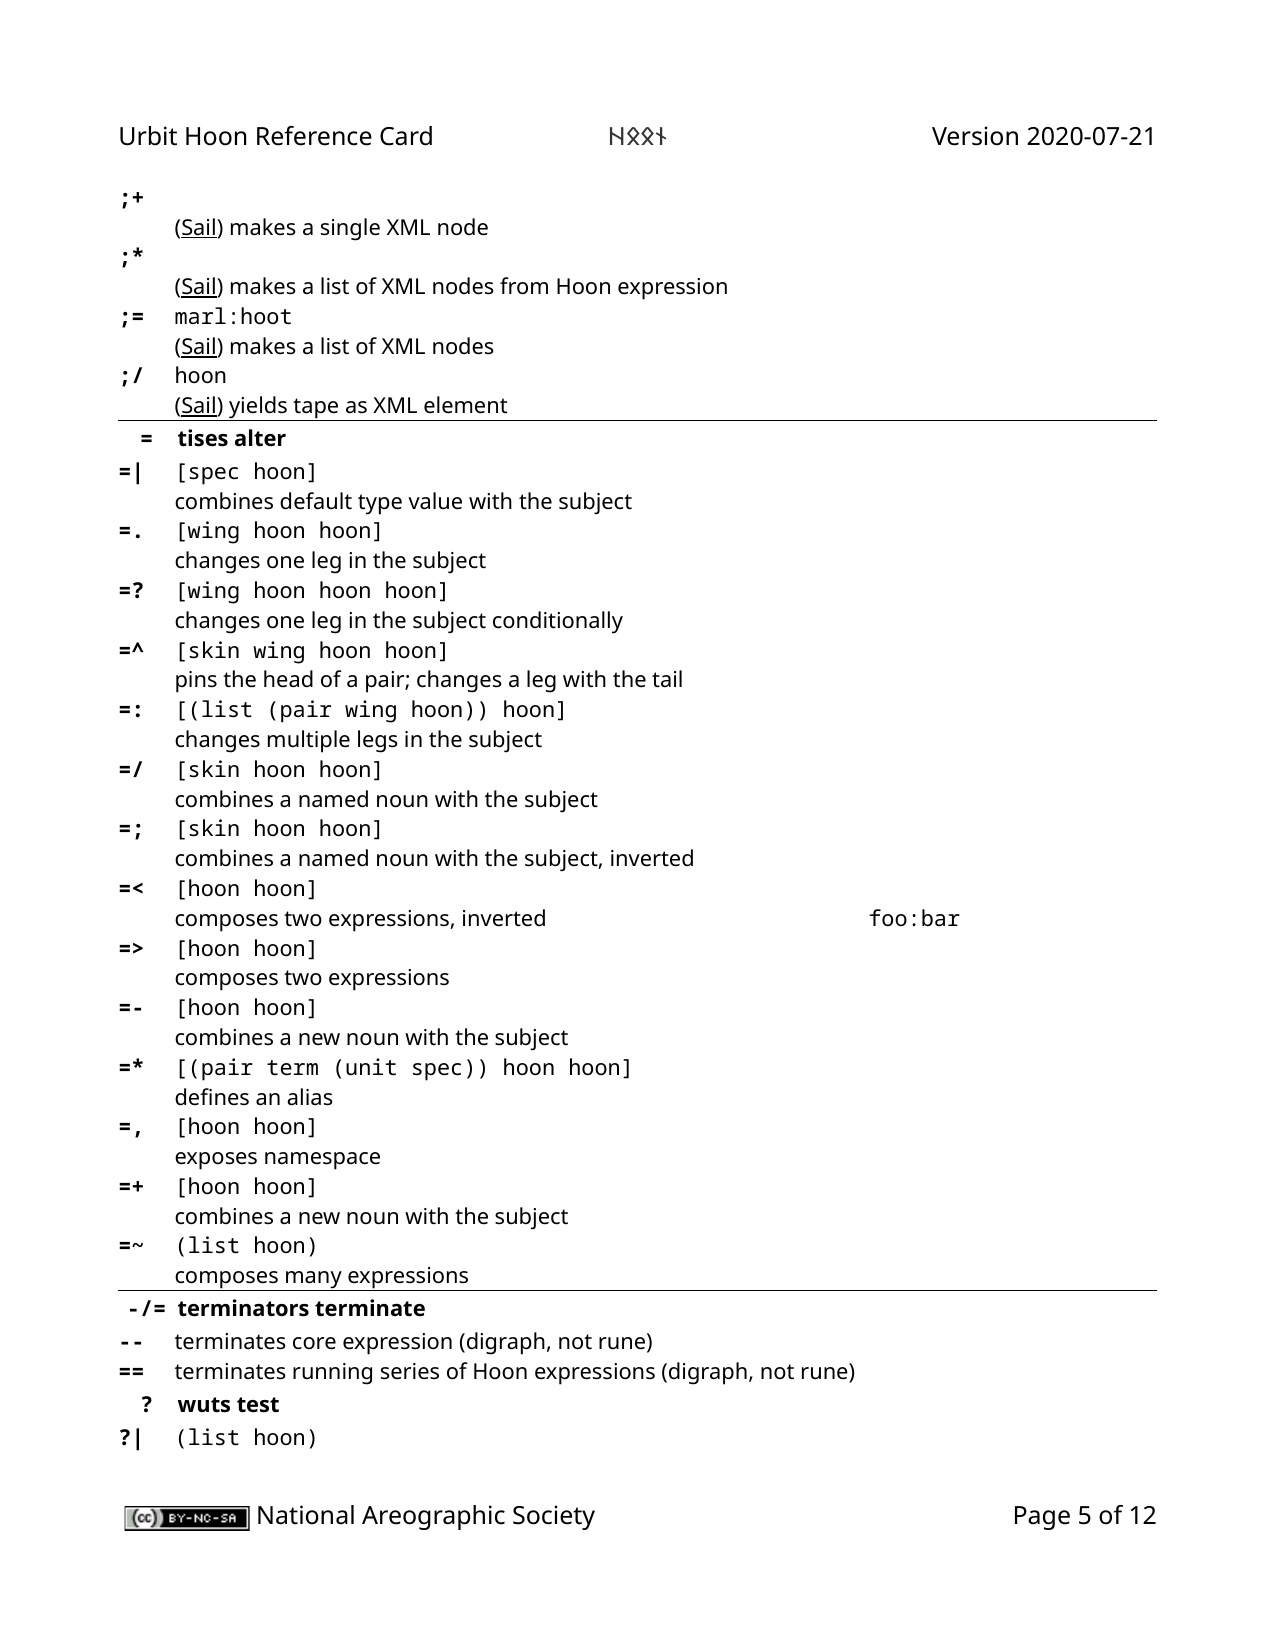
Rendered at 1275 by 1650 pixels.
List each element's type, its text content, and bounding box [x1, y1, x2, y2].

table_cell combines a named noun with the subject, inverted [174, 843, 1157, 873]
table_cell =- [118, 992, 174, 1022]
table_cell (Sail) makes a list of XML nodes from Hoon expression [174, 271, 1157, 301]
table_cell ;* [118, 241, 174, 271]
table_cell changes multiple legs in the subject [174, 724, 1157, 754]
table_cell [118, 1260, 174, 1290]
table_cell [hoon hoon] [174, 873, 868, 903]
table_cell =/ [118, 754, 174, 784]
table_cell [118, 963, 174, 992]
table_cell =. [118, 516, 174, 545]
table_cell =? [118, 575, 174, 605]
table_cell tises alter [174, 421, 1157, 456]
table_cell [868, 1421, 1157, 1451]
table_cell (Sail) makes a list of XML nodes [174, 331, 1157, 360]
table_cell composes two expressions [174, 963, 1157, 992]
table_cell ? [118, 1386, 174, 1421]
table_cell [118, 1141, 174, 1171]
table_cell terminates running series of Hoon expressions (digraph, not rune) [174, 1356, 1157, 1386]
table_cell =< [118, 873, 174, 903]
table_cell [skin hoon hoon] [174, 754, 1157, 784]
table_cell [118, 903, 174, 933]
table_cell [118, 390, 174, 420]
table_cell changes one leg in the subject [174, 545, 1157, 575]
table_cell [118, 1082, 174, 1111]
table_cell => [118, 933, 174, 962]
table_cell =^ [118, 635, 174, 664]
table_cell =* [118, 1052, 174, 1082]
table_cell ;+ [118, 182, 174, 211]
table_cell [(list (pair wing hoon)) hoon] [174, 694, 1157, 724]
table_cell = [118, 421, 174, 456]
table_cell ;= [118, 301, 174, 331]
table_cell [118, 843, 174, 873]
table_cell pins the head of a pair; changes a leg with the tail [174, 665, 1157, 694]
table_cell =: [118, 694, 174, 724]
table_cell (list hoon) [174, 1421, 868, 1451]
table_cell == [118, 1356, 174, 1386]
table_cell changes one leg in the subject conditionally [174, 605, 1157, 635]
table_cell [118, 724, 174, 754]
table_cell [118, 1201, 174, 1231]
table_cell [174, 241, 1157, 271]
table_cell [118, 1022, 174, 1052]
table_cell =; [118, 814, 174, 843]
table_cell marl:hoot [174, 301, 1157, 331]
table_cell =, [118, 1111, 174, 1141]
table_cell [wing hoon hoon] [174, 516, 1157, 545]
table_cell hoon [174, 360, 1157, 390]
table_cell [spec hoon] [174, 456, 1157, 486]
table_cell -- [118, 1326, 174, 1356]
table_cell [868, 873, 1157, 903]
table_cell [skin wing hoon hoon] [174, 635, 1157, 664]
table_cell [118, 331, 174, 360]
table_cell -/= [118, 1291, 174, 1326]
table_cell [(pair term (unit spec)) hoon hoon] [174, 1052, 1157, 1082]
table_cell [hoon hoon] [174, 933, 1157, 962]
table_cell combines a new noun with the subject [174, 1201, 1157, 1231]
table_cell [skin hoon hoon] [174, 814, 1157, 843]
table_cell terminates core expression (digraph, not rune) [174, 1326, 1157, 1356]
table_cell (list hoon) [174, 1231, 1157, 1260]
table_cell =~ [118, 1231, 174, 1260]
table_cell [118, 545, 174, 575]
table_cell foo:bar [868, 903, 1157, 933]
table_cell [hoon hoon] [174, 992, 1157, 1022]
table_cell [118, 784, 174, 813]
table_cell combines a new noun with the subject [174, 1022, 1157, 1052]
table_cell defines an alias [174, 1082, 1157, 1111]
table_cell [118, 211, 174, 241]
table_cell [hoon hoon] [174, 1111, 1157, 1141]
table_cell ?| [118, 1421, 174, 1451]
table_cell composes two expressions, inverted [174, 903, 868, 933]
picture [124, 1506, 250, 1531]
table_cell [174, 182, 1157, 211]
table_cell exposes namespace [174, 1141, 1157, 1171]
table_cell ;/ [118, 360, 174, 390]
table_cell [118, 605, 174, 635]
table_cell =| [118, 456, 174, 486]
table_cell wuts test [174, 1386, 1157, 1421]
table_cell composes many expressions [174, 1260, 1157, 1290]
table_cell [118, 486, 174, 516]
table_cell combines a named noun with the subject [174, 784, 1157, 813]
table_cell (Sail) yields tape as XML element [174, 390, 1157, 420]
table_cell terminators terminate [174, 1291, 1157, 1326]
table_cell combines default type value with the subject [174, 486, 1157, 516]
table_cell [118, 665, 174, 694]
table_cell =+ [118, 1171, 174, 1201]
table_cell (Sail) makes a single XML node [174, 211, 1157, 241]
table_cell [wing hoon hoon hoon] [174, 575, 1157, 605]
table_cell [118, 271, 174, 301]
table_cell [hoon hoon] [174, 1171, 1157, 1201]
